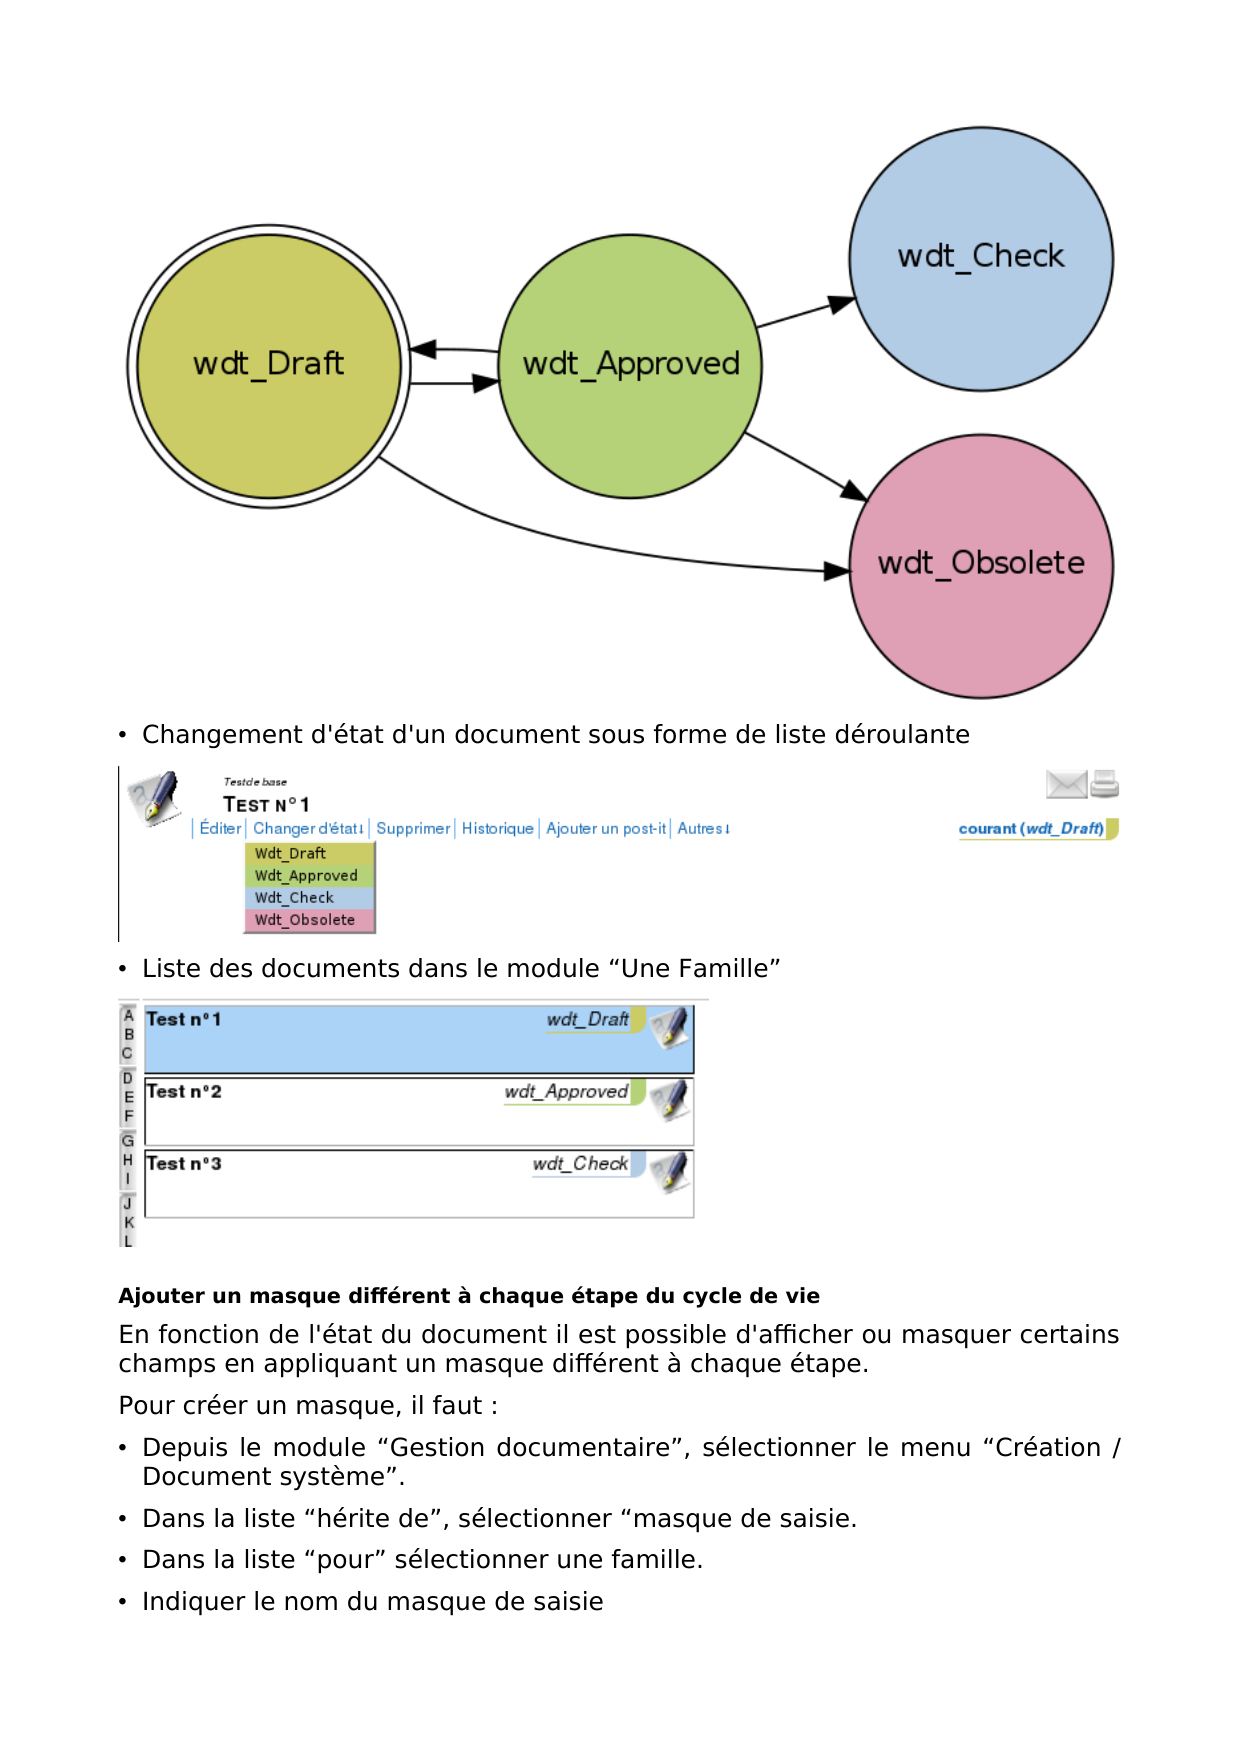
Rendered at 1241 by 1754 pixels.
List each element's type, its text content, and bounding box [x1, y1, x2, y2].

picture [118, 996, 709, 1247]
list Dans la liste “pour” sélectionner une famille. [118, 1546, 1122, 1575]
picture [118, 118, 1123, 708]
subtitle Ajouter un masque différent à chaque étape du cycle de vie [118, 1284, 1122, 1308]
text En fonction de l'état du document il est possible d'afficher ou masquer certains champs en appliquant un masque différent à chaque étape. [118, 1321, 1122, 1379]
list Dans la liste “hérite de”, sélectionner “masque de saisie. [118, 1504, 1122, 1533]
list Depuis le module “Gestion documentaire”, sélectionner le menu “Création / Document système”. [118, 1433, 1122, 1491]
text Pour créer un masque, il faut : [118, 1391, 1122, 1421]
list Changement d'état d'un document sous forme de liste déroulante [118, 720, 1122, 749]
list Indiquer le nom du masque de saisie [118, 1587, 1122, 1616]
picture [118, 761, 1123, 942]
list Liste des documents dans le module “Une Famille” [118, 954, 1122, 984]
